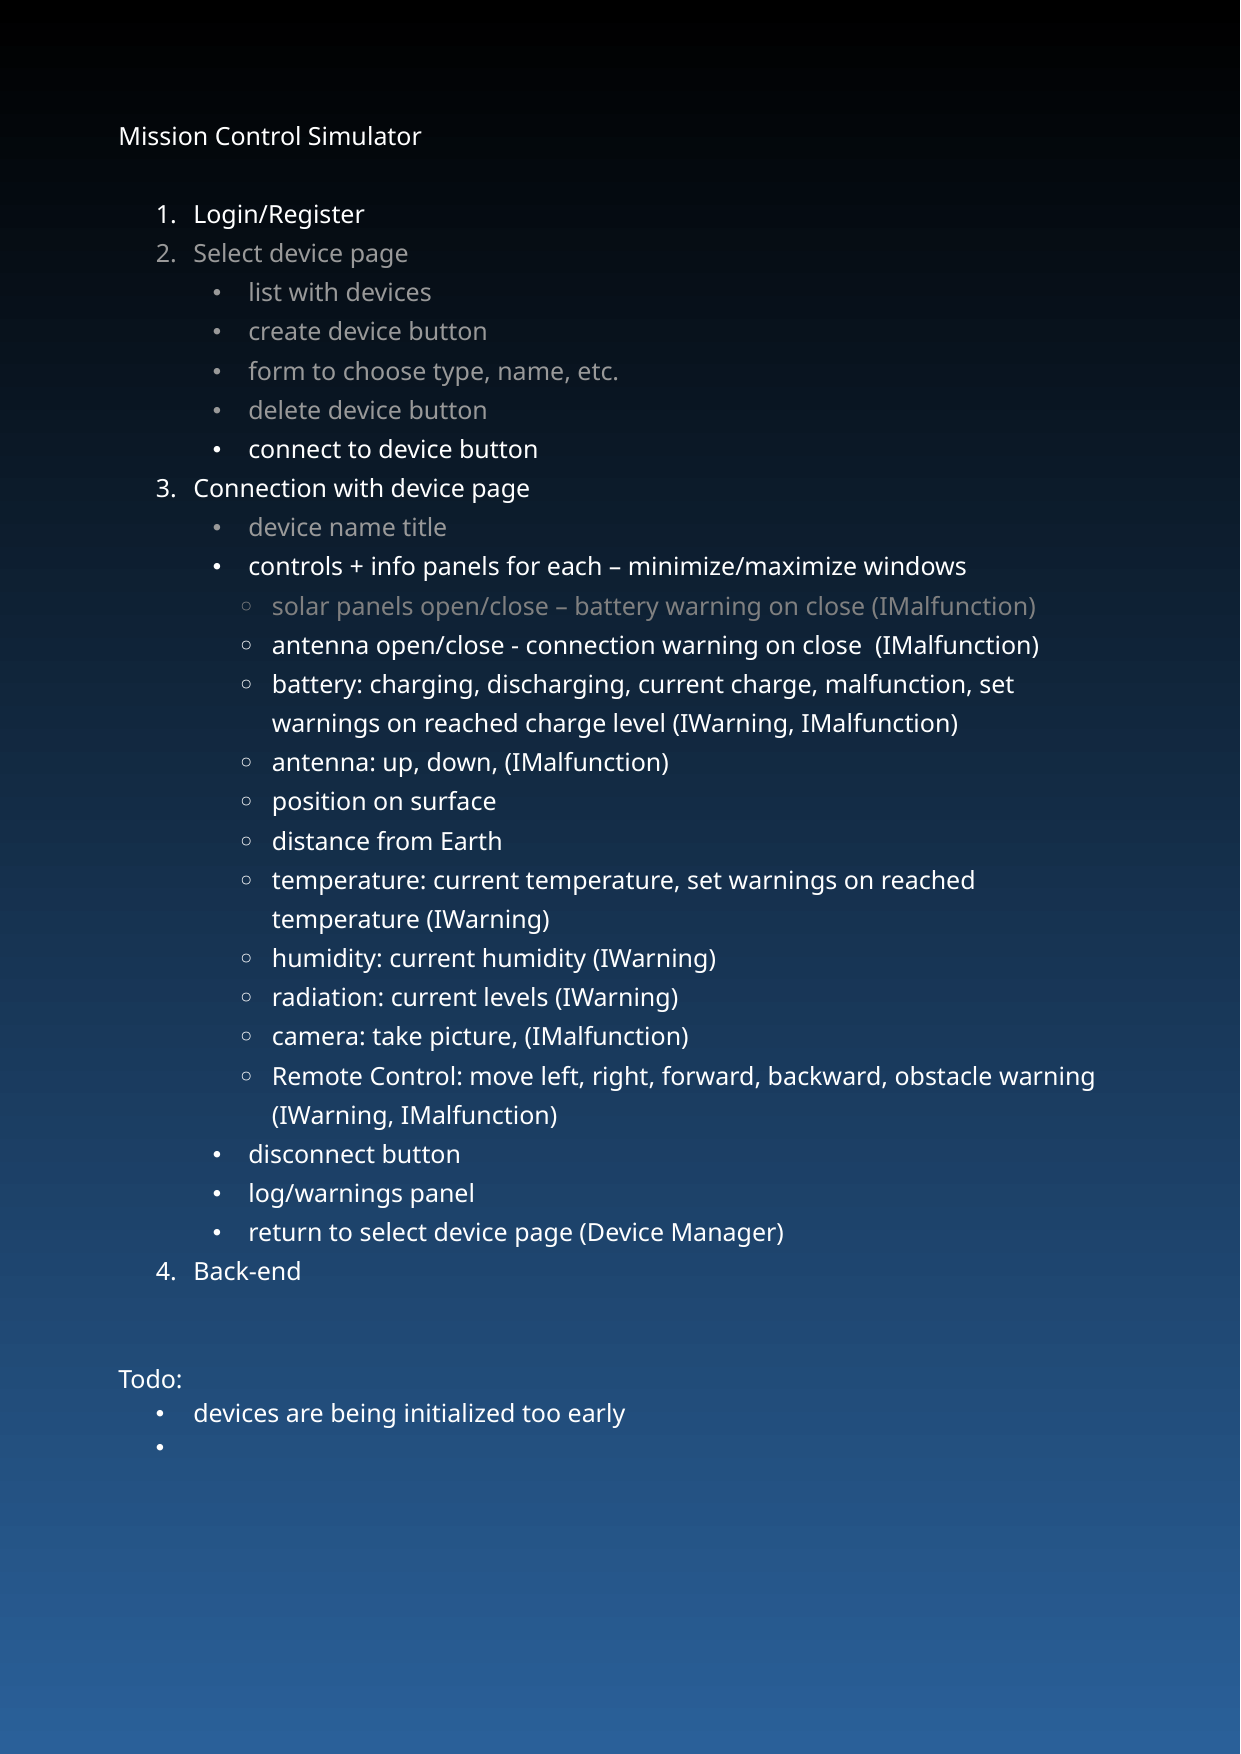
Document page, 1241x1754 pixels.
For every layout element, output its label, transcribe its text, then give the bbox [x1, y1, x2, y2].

text Todo: [118, 1361, 1122, 1395]
list solar panels open/close – battery warning on close (IMalfunction) [236, 588, 1122, 622]
list device name title [213, 510, 1122, 544]
list devices are being initialized too early [156, 1395, 1122, 1429]
list humidity: current humidity (IWarning) [236, 941, 1122, 975]
list antenna open/close - connection warning on close (IMalfunction) [236, 627, 1122, 661]
list Select device page [156, 236, 1122, 270]
list delete device button [213, 392, 1122, 426]
list radiation: current levels (IWarning) [236, 980, 1122, 1014]
list return to select device page (Device Manager) [213, 1215, 1122, 1249]
list antenna: up, down, (IMalfunction) [236, 745, 1122, 779]
list Login/Register [156, 196, 1122, 231]
text Mission Control Simulator [118, 118, 1122, 152]
list battery: charging, discharging, current charge, malfunction, set warnings on reached charge level (IWarning, IMalfunction) [236, 666, 1122, 740]
list temperature: current temperature, set warnings on reached temperature (IWarning) [236, 862, 1122, 936]
list Back-end [156, 1254, 1122, 1288]
list connect to device button [213, 431, 1122, 466]
list create device button [213, 314, 1122, 348]
list list with devices [213, 275, 1122, 309]
list disconnect button [213, 1136, 1122, 1171]
list distance from Earth [236, 823, 1122, 857]
list controls + info panels for each – minimize/maximize windows [213, 549, 1122, 583]
list form to choose type, name, etc. [213, 353, 1122, 387]
list position on surface [236, 784, 1122, 818]
list Connection with device page [156, 471, 1122, 505]
list log/warnings panel [213, 1176, 1122, 1210]
list Remote Control: move left, right, forward, backward, obstacle warning (IWarning, IMalfunction) [236, 1058, 1122, 1131]
list camera: take picture, (IMalfunction) [236, 1019, 1122, 1053]
